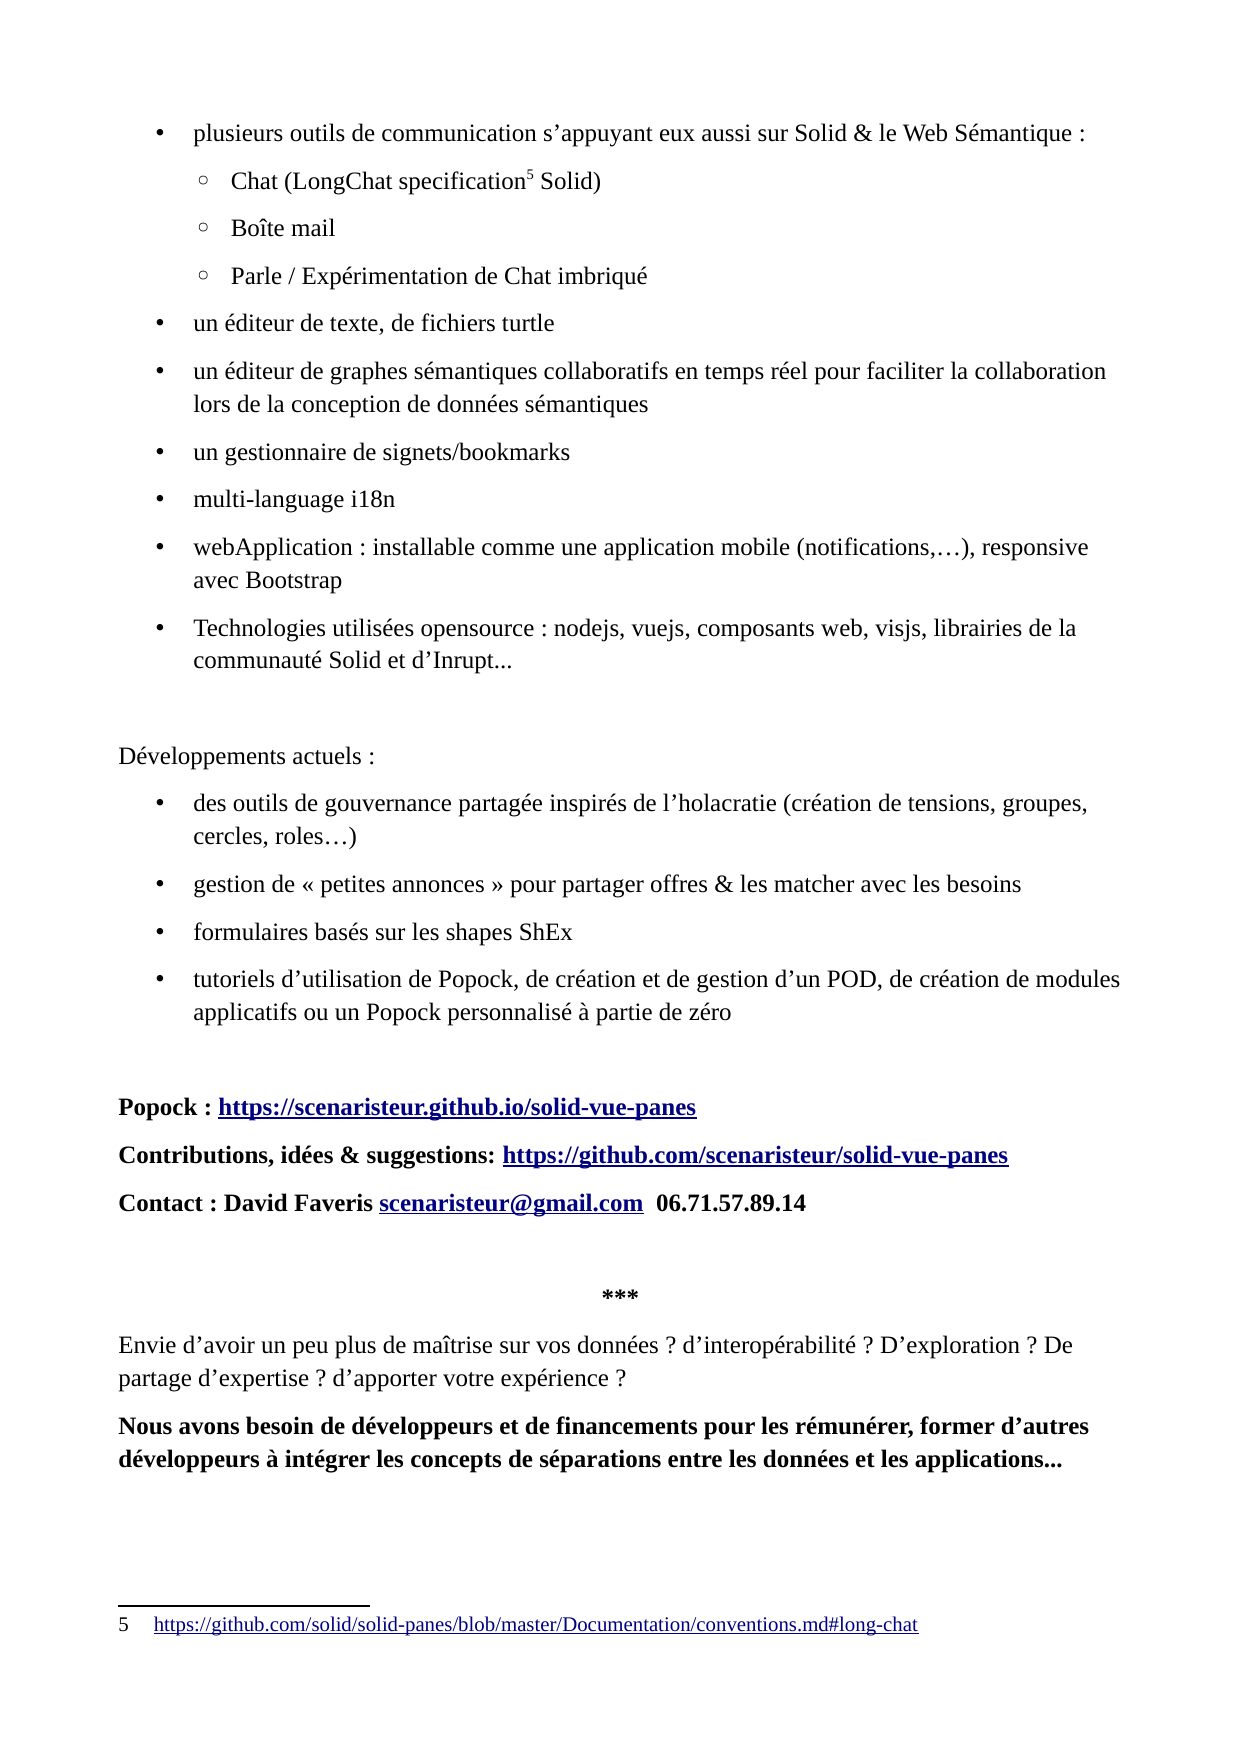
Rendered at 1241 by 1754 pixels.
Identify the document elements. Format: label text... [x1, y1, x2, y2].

text Nous avons besoin de développeurs et de financements pour les rémunérer, former d’autres développeurs à intégrer les concepts de séparations entre les données et les applications... [118, 1411, 1122, 1473]
list formulaires basés sur les shapes ShEx [156, 917, 1122, 945]
text *** [118, 1283, 1122, 1312]
text Popock : https://scenaristeur.github.io/solid-vue-panes [118, 1092, 1122, 1121]
list multi-language i18n [156, 484, 1122, 513]
text Envie d’avoir un peu plus de maîtrise sur vos données ? d’interopérabilité ? D’exploration ? De partage d’expertise ? d’apporter votre expérience ? [118, 1331, 1122, 1392]
list un éditeur de texte, de fichiers turtle [156, 308, 1122, 337]
list un gestionnaire de signets/bookmarks [156, 437, 1122, 466]
list tutoriels d’utilisation de Popock, de création et de gestion d’un POD, de création de modules applicatifs ou un Popock personnalisé à partie de zéro [156, 964, 1122, 1026]
list Chat (LongChat specification Solid) [193, 166, 1122, 194]
list plusieurs outils de communication s’appuyant eux aussi sur Solid & le Web Sémantique : [156, 118, 1122, 147]
list des outils de gouvernance partagée inspirés de l’holacratie (création de tensions, groupes, cercles, roles…) [156, 788, 1122, 850]
list un éditeur de graphes sémantiques collaboratifs en temps réel pour faciliter la collaboration lors de la conception de données sémantiques [156, 356, 1122, 418]
text Contributions, idées & suggestions: https://github.com/scenaristeur/solid-vue-panes [118, 1140, 1122, 1169]
list https://github.com/solid/solid-panes/blob/master/Documentation/conventions.md#long-chat [118, 1612, 1122, 1636]
list Technologies utilisées opensource : nodejs, vuejs, composants web, visjs, librairies de la communauté Solid et d’Inrupt... [156, 613, 1122, 674]
text Développements actuels : [118, 741, 1122, 769]
list Parle / Expérimentation de Chat imbriqué [193, 261, 1122, 290]
list webApplication : installable comme une application mobile (notifications,…), responsive avec Bootstrap [156, 532, 1122, 594]
text Contact : David Faveris scenaristeur@gmail.com 06.71.57.89.14 [118, 1188, 1122, 1216]
list gestion de « petites annonces » pour partager offres & les matcher avec les besoins [156, 869, 1122, 898]
list Boîte mail [193, 213, 1122, 242]
